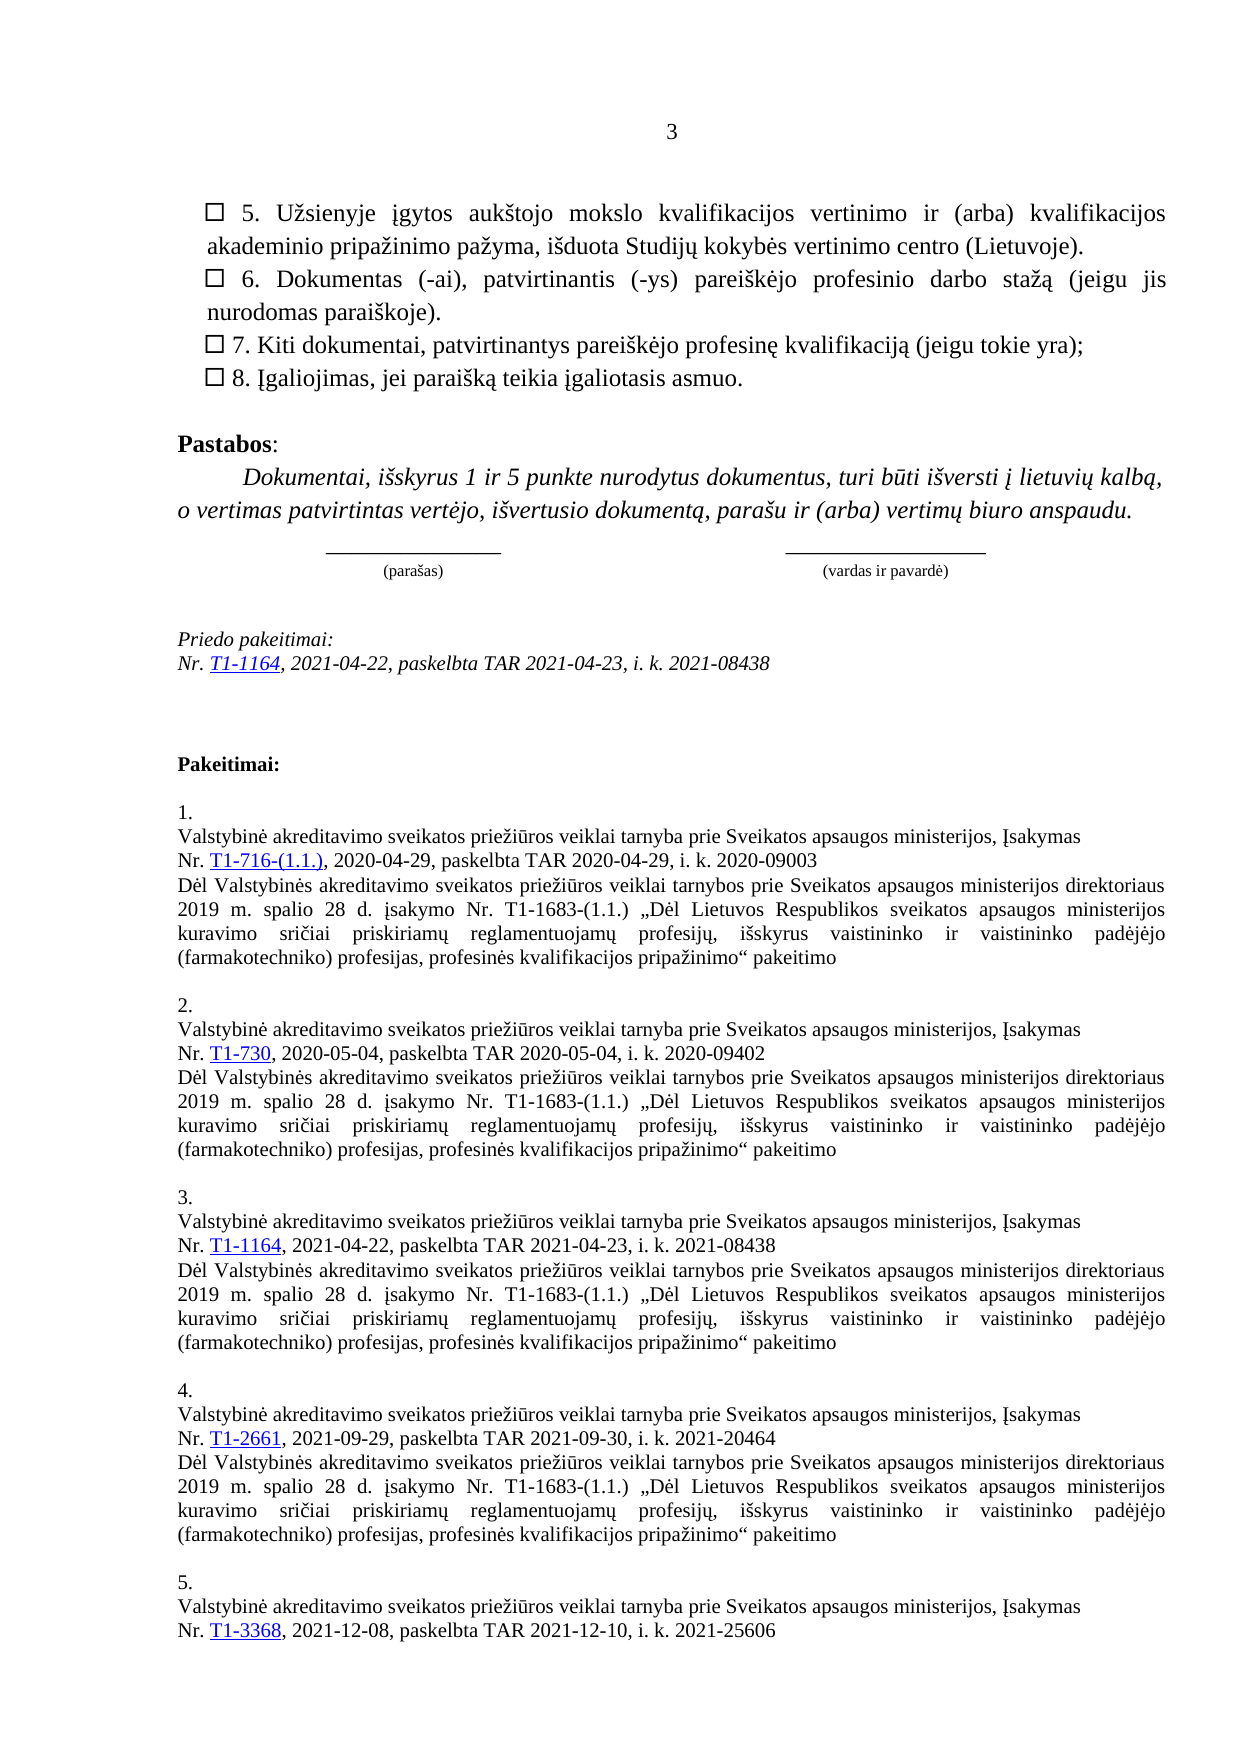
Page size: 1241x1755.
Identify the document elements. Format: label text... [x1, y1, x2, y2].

text 3. [177, 1185, 1167, 1209]
table_header ______________ (parašas) [177, 528, 649, 594]
text  7. Kiti dokumentai, patvirtinantys pareiškėjo profesinę kvalifikaciją (jeigu tokie yra); [203, 330, 1167, 359]
text  5. Užsienyje įgytos aukštojo mokslo kvalifikacijos vertinimo ir (arba) kvalifikacijos akademinio pripažinimo pažyma, išduota Studijų kokybės vertinimo centro (Lietuvoje). [203, 198, 1167, 260]
text Pastabos: [177, 429, 1167, 458]
text  8. Įgaliojimas, jei paraišką teikia įgaliotasis asmuo. [203, 363, 1167, 392]
text Nr. T1-730, 2020-05-04, paskelbta TAR 2020-05-04, i. k. 2020-09402 [177, 1041, 1167, 1065]
text 5. [177, 1570, 1167, 1594]
text Nr. T1-1164, 2021-04-22, paskelbta TAR 2021-04-23, i. k. 2021-08438 [177, 1233, 1167, 1257]
text Dėl Valstybinės akreditavimo sveikatos priežiūros veiklai tarnybos prie Sveikatos apsaugos ministerijos direktoriaus 2019 m. spalio 28 d. įsakymo Nr. T1-1683-(1.1.) „Dėl Lietuvos Respublikos sveikatos apsaugos ministerijos kuravimo sričiai priskiriamų reglamentuojamų profesijų, išskyrus vaistininko ir vaistininko padėjėjo (farmakotechniko) profesijas, profesinės kvalifikacijos pripažinimo“ pakeitimo [177, 1257, 1167, 1354]
text Nr. T1-3368, 2021-12-08, paskelbta TAR 2021-12-10, i. k. 2021-25606 [177, 1618, 1167, 1642]
table_header ________________ (vardas ir pavardė) [649, 528, 1122, 594]
text Dokumentai, išskyrus 1 ir 5 punkte nurodytus dokumentus, turi būti išversti į lietuvių kalbą, o vertimas patvirtintas vertėjo, išvertusio dokumentą, parašu ir (arba) vertimų biuro anspaudu. [177, 462, 1167, 524]
text Nr. T1-2661, 2021-09-29, paskelbta TAR 2021-09-30, i. k. 2021-20464 [177, 1426, 1167, 1450]
text Dėl Valstybinės akreditavimo sveikatos priežiūros veiklai tarnybos prie Sveikatos apsaugos ministerijos direktoriaus 2019 m. spalio 28 d. įsakymo Nr. T1-1683-(1.1.) „Dėl Lietuvos Respublikos sveikatos apsaugos ministerijos kuravimo sričiai priskiriamų reglamentuojamų profesijų, išskyrus vaistininko ir vaistininko padėjėjo (farmakotechniko) profesijas, profesinės kvalifikacijos pripažinimo“ pakeitimo [177, 1065, 1167, 1161]
text Dėl Valstybinės akreditavimo sveikatos priežiūros veiklai tarnybos prie Sveikatos apsaugos ministerijos direktoriaus 2019 m. spalio 28 d. įsakymo Nr. T1-1683-(1.1.) „Dėl Lietuvos Respublikos sveikatos apsaugos ministerijos kuravimo sričiai priskiriamų reglamentuojamų profesijų, išskyrus vaistininko ir vaistininko padėjėjo (farmakotechniko) profesijas, profesinės kvalifikacijos pripažinimo“ pakeitimo [177, 1450, 1167, 1546]
text Valstybinė akreditavimo sveikatos priežiūros veiklai tarnyba prie Sveikatos apsaugos ministerijos, Įsakymas [177, 1594, 1167, 1618]
text  6. Dokumentas (-ai), patvirtinantis (-ys) pareiškėjo profesinio darbo stažą (jeigu jis nurodomas paraiškoje). [203, 264, 1167, 326]
text Dėl Valstybinės akreditavimo sveikatos priežiūros veiklai tarnybos prie Sveikatos apsaugos ministerijos direktoriaus 2019 m. spalio 28 d. įsakymo Nr. T1-1683-(1.1.) „Dėl Lietuvos Respublikos sveikatos apsaugos ministerijos kuravimo sričiai priskiriamų reglamentuojamų profesijų, išskyrus vaistininko ir vaistininko padėjėjo (farmakotechniko) profesijas, profesinės kvalifikacijos pripažinimo“ pakeitimo [177, 872, 1167, 969]
text Priedo pakeitimai: [177, 627, 1167, 651]
text Nr. T1-1164, 2021-04-22, paskelbta TAR 2021-04-23, i. k. 2021-08438 [177, 651, 1167, 675]
text 4. [177, 1378, 1167, 1402]
text 1. [177, 800, 1167, 824]
text 2. [177, 993, 1167, 1017]
text Nr. T1-716-(1.1.), 2020-04-29, paskelbta TAR 2020-04-29, i. k. 2020-09003 [177, 848, 1167, 872]
text Valstybinė akreditavimo sveikatos priežiūros veiklai tarnyba prie Sveikatos apsaugos ministerijos, Įsakymas [177, 1017, 1167, 1041]
text Valstybinė akreditavimo sveikatos priežiūros veiklai tarnyba prie Sveikatos apsaugos ministerijos, Įsakymas [177, 1402, 1167, 1426]
text Valstybinė akreditavimo sveikatos priežiūros veiklai tarnyba prie Sveikatos apsaugos ministerijos, Įsakymas [177, 1209, 1167, 1233]
text Valstybinė akreditavimo sveikatos priežiūros veiklai tarnyba prie Sveikatos apsaugos ministerijos, Įsakymas [177, 824, 1167, 848]
text Pakeitimai: [177, 752, 1167, 776]
